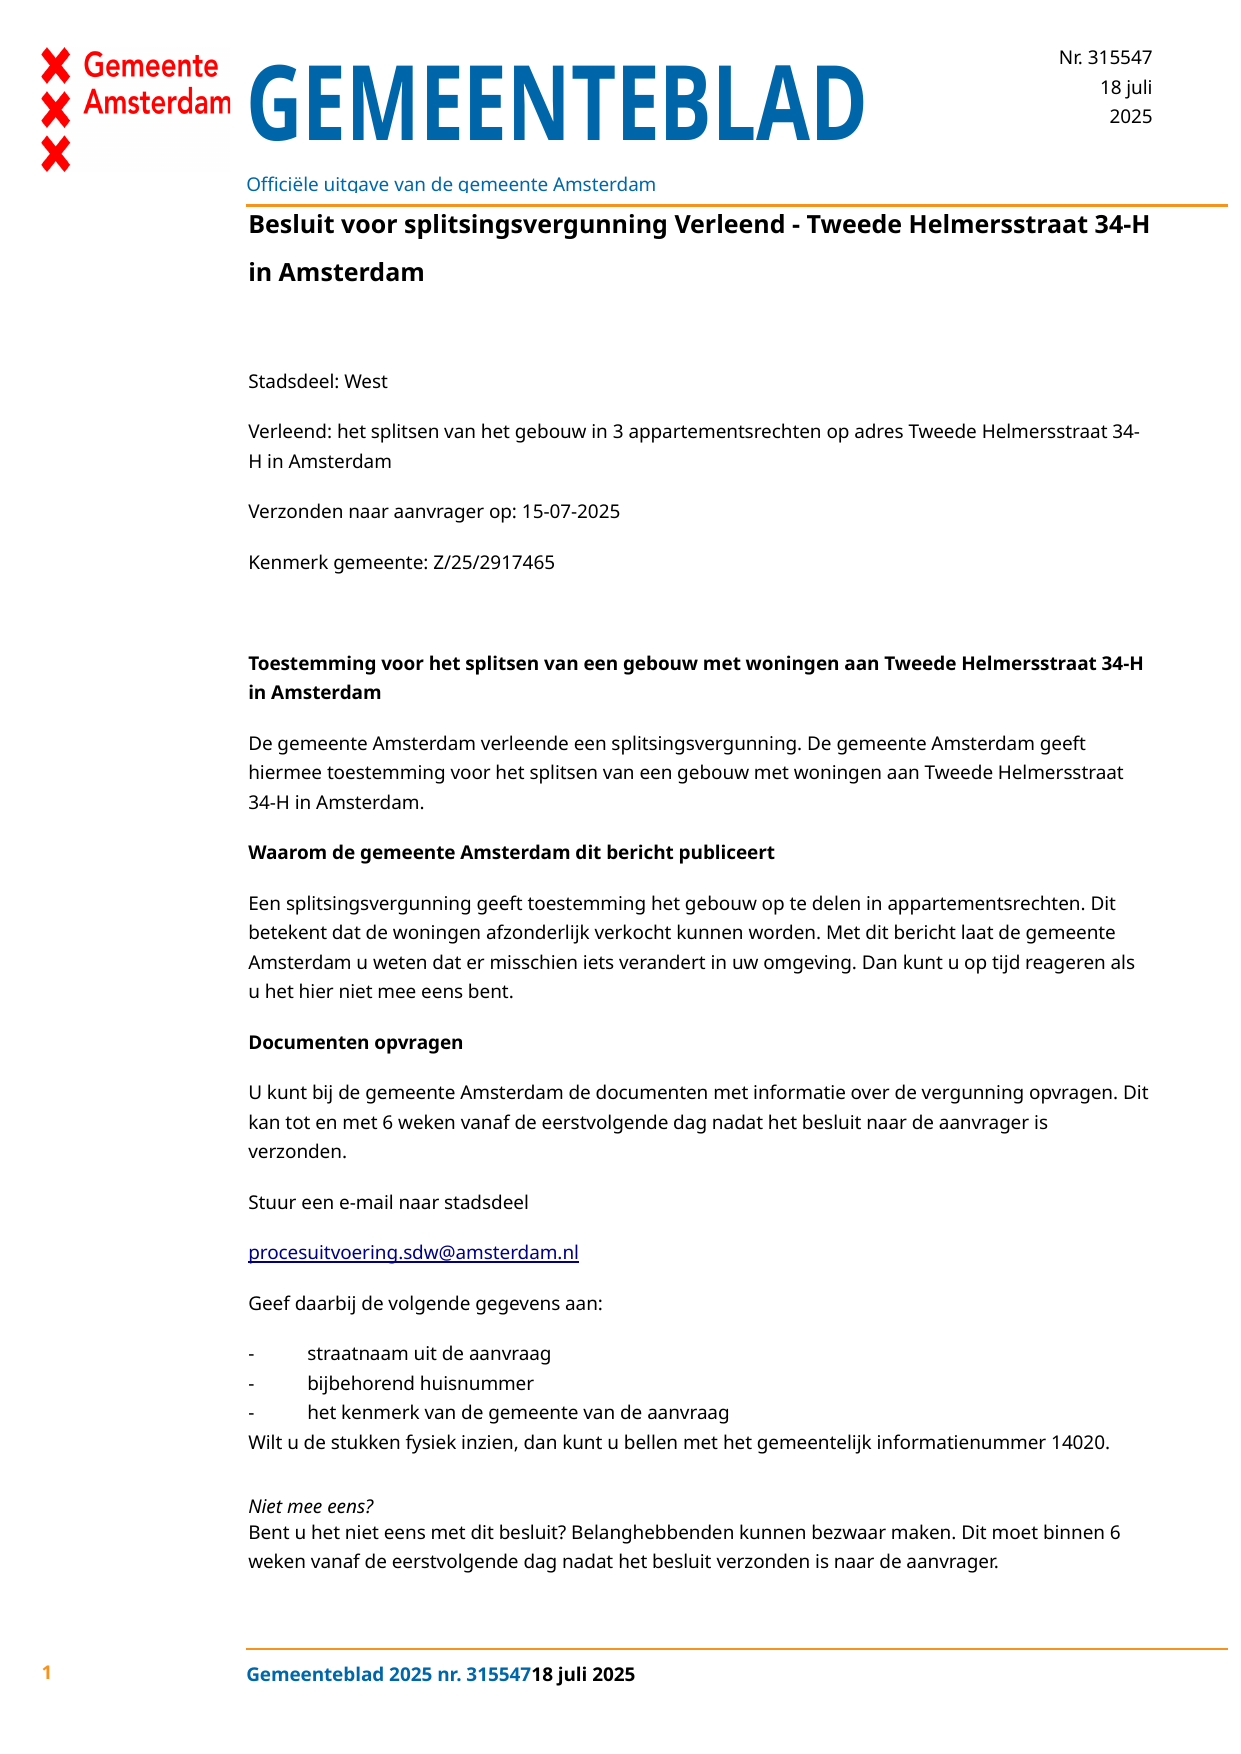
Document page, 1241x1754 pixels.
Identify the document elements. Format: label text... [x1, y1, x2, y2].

text Toestemming voor het splitsen van een gebouw met woningen aan Tweede Helmersstraat 34-H in Amsterdam [248, 650, 1152, 705]
text Verleend: het splitsen van het gebouw in 3 appartementsrechten op adres Tweede Helmersstraat 34-H in Amsterdam [248, 419, 1152, 474]
text Documenten opvragen [248, 1029, 1152, 1055]
text Wilt u de stukken fysiek inzien, dan kunt u bellen met het gemeentelijk informatienummer 14020. [248, 1429, 1152, 1455]
text Verzonden naar aanvrager op: 15-07-2025 [248, 499, 1152, 524]
text Een splitsingsvergunning geeft toestemming het gebouw op te delen in appartementsrechten. Dit betekent dat de woningen afzonderlijk verkocht kunnen worden. Met dit bericht laat de gemeente Amsterdam u weten dat er misschien iets verandert in uw omgeving. Dan kunt u op tijd reageren als u het hier niet mee eens bent. [248, 890, 1152, 1004]
text Bent u het niet eens met dit besluit? Belanghebbenden kunnen bezwaar maken. Dit moet binnen 6 weken vanaf de eerstvolgende dag nadat het besluit verzonden is naar de aanvrager. [248, 1519, 1152, 1574]
picture [41, 47, 231, 172]
text Niet mee eens? [248, 1493, 1152, 1519]
text Kenmerk gemeente: Z/25/2917465 [248, 549, 1152, 575]
text Stuur een e-mail naar stadsdeel [248, 1189, 1152, 1215]
text U kunt bij de gemeente Amsterdam de documenten met informatie over de vergunning opvragen. Dit kan tot en met 6 weken vanaf de eerstvolgende dag nadat het besluit naar de aanvrager is verzonden. [248, 1079, 1152, 1164]
list het kenmerk van de gemeente van de aanvraag [248, 1399, 1152, 1425]
list bijbehorend huisnummer [248, 1370, 1152, 1396]
text Besluit voor splitsingsvergunning Verleend - Tweede Helmersstraat 34-H in Amsterdam [248, 207, 1152, 288]
text Waarom de gemeente Amsterdam dit bericht publiceert [248, 839, 1152, 865]
text Stadsdeel: West [248, 368, 1152, 394]
text De gemeente Amsterdam verleende een splitsingsvergunning. De gemeente Amsterdam geeft hiermee toestemming voor het splitsen van een gebouw met woningen aan Tweede Helmersstraat 34-H in Amsterdam. [248, 730, 1152, 815]
list straatnaam uit de aanvraag [248, 1340, 1152, 1366]
text procesuitvoering.sdw@amsterdam.nl [248, 1239, 1152, 1265]
text Geef daarbij de volgende gegevens aan: [248, 1290, 1152, 1316]
